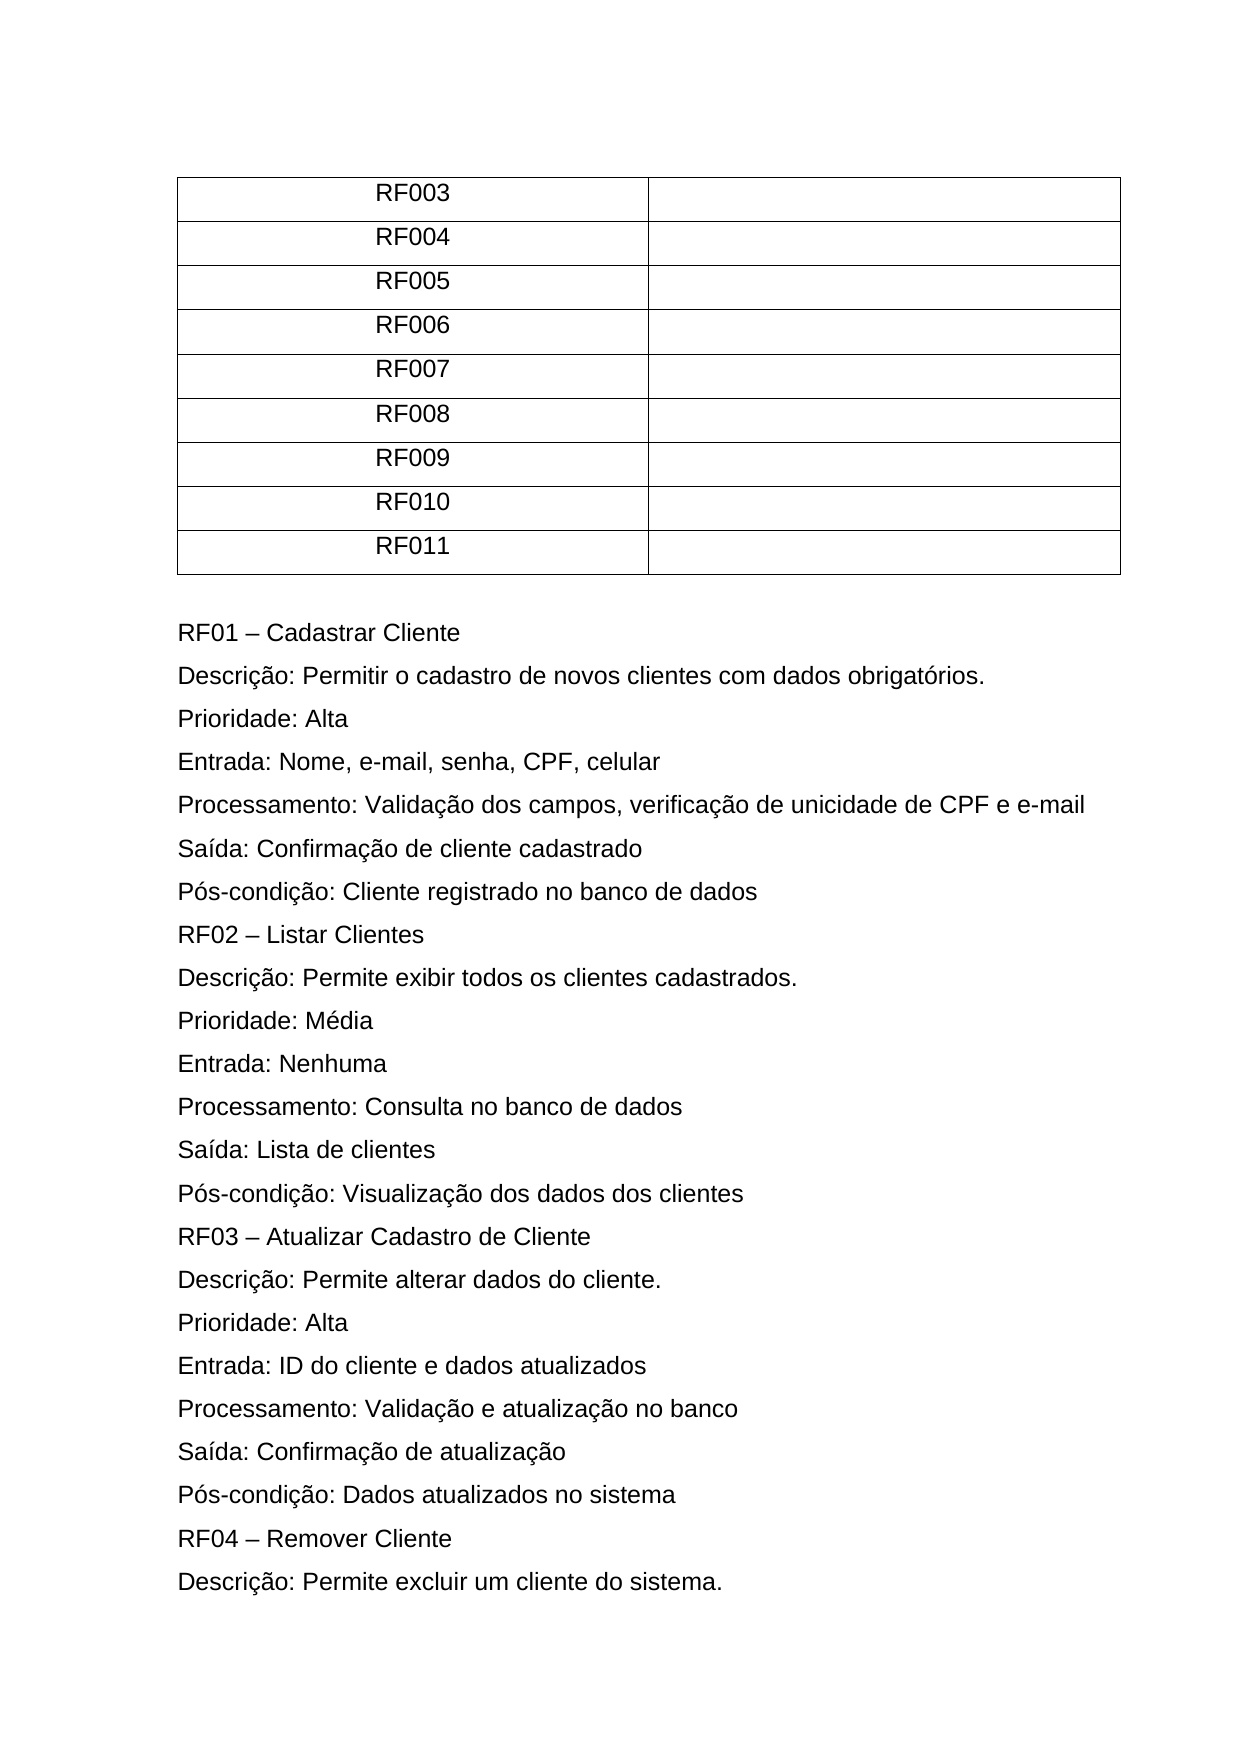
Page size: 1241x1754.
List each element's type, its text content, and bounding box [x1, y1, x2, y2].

text Pós-condição: Visualização dos dados dos clientes [177, 1178, 1122, 1207]
text Descrição: Permitir o cadastro de novos clientes com dados obrigatórios. [177, 661, 1122, 690]
table_cell [649, 487, 1120, 530]
table_cell RF006 [178, 310, 648, 353]
text Pós-condição: Dados atualizados no sistema [177, 1480, 1122, 1509]
table_cell RF010 [178, 487, 648, 530]
table_cell RF008 [178, 399, 648, 442]
table_cell [649, 266, 1120, 309]
table_cell [649, 443, 1120, 486]
text Entrada: Nome, e-mail, senha, CPF, celular [177, 747, 1122, 776]
table_cell [649, 355, 1120, 397]
text Entrada: Nenhuma [177, 1049, 1122, 1078]
table_header RF003 [178, 178, 648, 221]
table_cell [649, 531, 1120, 574]
text Descrição: Permite excluir um cliente do sistema. [177, 1567, 1122, 1595]
text RF01 – Cadastrar Cliente [177, 618, 1122, 647]
table_cell RF011 [178, 531, 648, 574]
table_header [649, 178, 1120, 221]
text Saída: Confirmação de atualização [177, 1437, 1122, 1466]
table_cell [649, 310, 1120, 353]
text Processamento: Consulta no banco de dados [177, 1092, 1122, 1121]
table_cell [649, 222, 1120, 265]
text Descrição: Permite alterar dados do cliente. [177, 1265, 1122, 1293]
text Entrada: ID do cliente e dados atualizados [177, 1351, 1122, 1380]
text RF04 – Remover Cliente [177, 1523, 1122, 1552]
text Processamento: Validação dos campos, verificação de unicidade de CPF e e-mail [177, 790, 1122, 819]
text Prioridade: Alta [177, 1308, 1122, 1337]
table_cell [649, 399, 1120, 442]
text RF02 – Listar Clientes [177, 920, 1122, 948]
table_cell RF007 [178, 355, 648, 397]
text Prioridade: Média [177, 1006, 1122, 1035]
table_cell RF009 [178, 443, 648, 486]
text RF03 – Atualizar Cadastro de Cliente [177, 1222, 1122, 1250]
text Pós-condição: Cliente registrado no banco de dados [177, 877, 1122, 905]
table_cell RF005 [178, 266, 648, 309]
text Prioridade: Alta [177, 704, 1122, 733]
text Descrição: Permite exibir todos os clientes cadastrados. [177, 963, 1122, 992]
table_cell RF004 [178, 222, 648, 265]
text Saída: Confirmação de cliente cadastrado [177, 833, 1122, 862]
text Processamento: Validação e atualização no banco [177, 1394, 1122, 1423]
text Saída: Lista de clientes [177, 1135, 1122, 1164]
